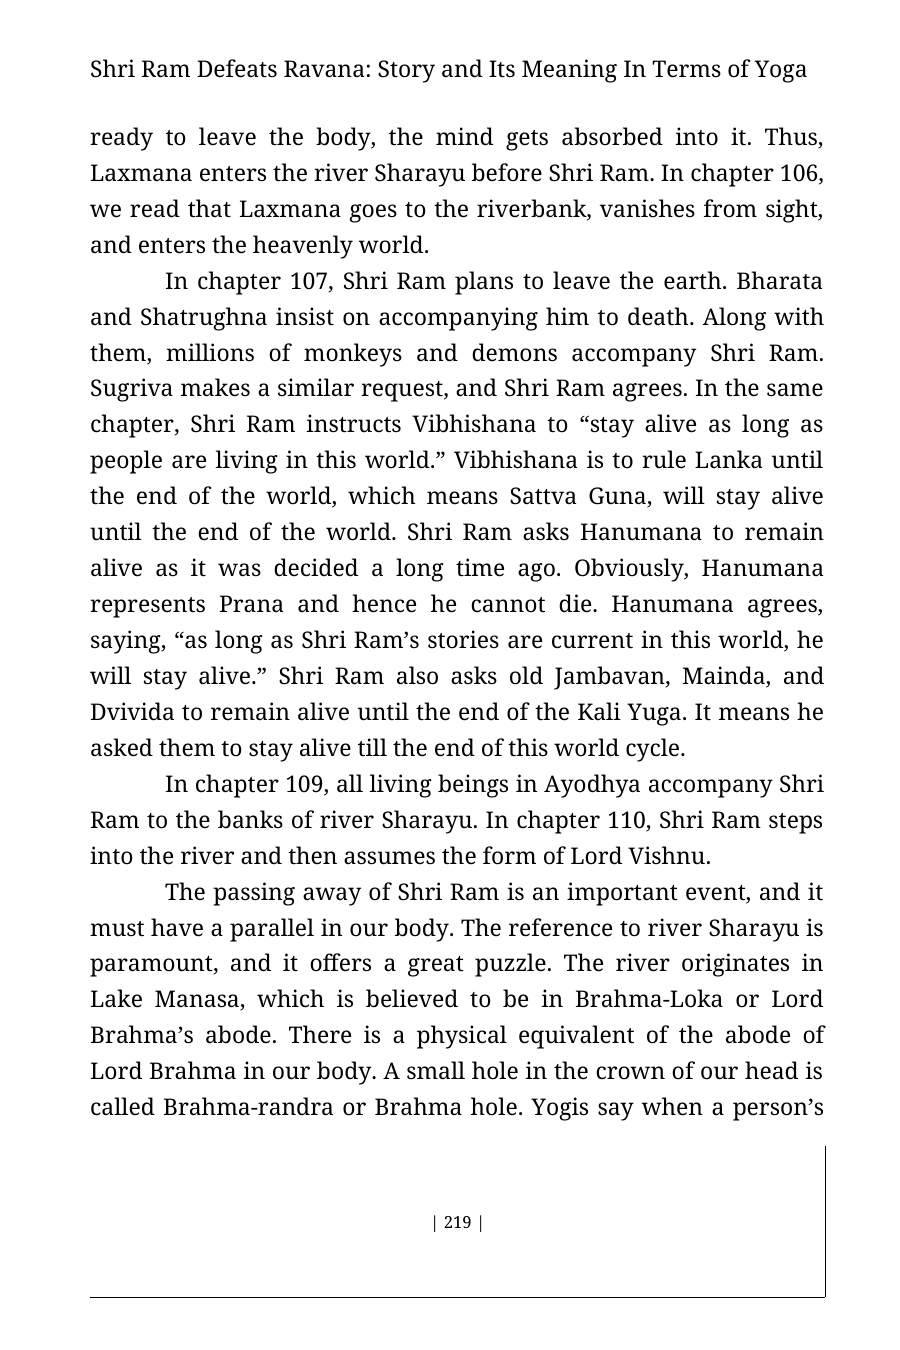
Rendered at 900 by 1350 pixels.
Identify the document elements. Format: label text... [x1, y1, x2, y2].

text In chapter 109, all living beings in Ayodhya accompany Shri Ram to the banks of river Sharayu. In chapter 110, Shri Ram steps into the river and then assumes the form of Lord Vishnu. [90, 768, 825, 871]
text In chapter 107, Shri Ram plans to leave the earth. Bharata and Shatrughna insist on accompanying him to death. Along with them, millions of monkeys and demons accompany Shri Ram. Sugriva makes a similar request, and Shri Ram agrees. In the same chapter, Shri Ram instructs Vibhishana to “stay alive as long as people are living in this world.” Vibhishana is to rule Lanka until the end of the world, which means Sattva Guna, will stay alive until the end of the world. Shri Ram asks Hanumana to remain alive as it was decided a long time ago. Obviously, Hanumana represents Prana and hence he cannot die. Hanumana agrees, saying, “as long as Shri Ram’s stories are current in this world, he will stay alive.” Shri Ram also asks old Jambavan, Mainda, and Dvivida to remain alive until the end of the Kali Yuga. It means he asked them to stay alive till the end of this world cycle. [90, 264, 825, 763]
text ready to leave the body, the mind gets absorbed into it. Thus, Laxmana enters the river Sharayu before Shri Ram. In chapter 106, we read that Laxmana goes to the riverbank, vanishes from sight, and enters the heavenly world. [90, 121, 825, 260]
text The passing away of Shri Ram is an important event, and it must have a parallel in our body. The reference to river Sharayu is paramount, and it offers a great puzzle. The river originates in Lake Manasa, which is believed to be in Brahma-Loka or Lord Brahma’s abode. There is a physical equivalent of the abode of Lord Brahma in our body. A small hole in the crown of our head is called Brahma-randra or Brahma hole. Yogis say when a person’s [90, 876, 825, 1122]
